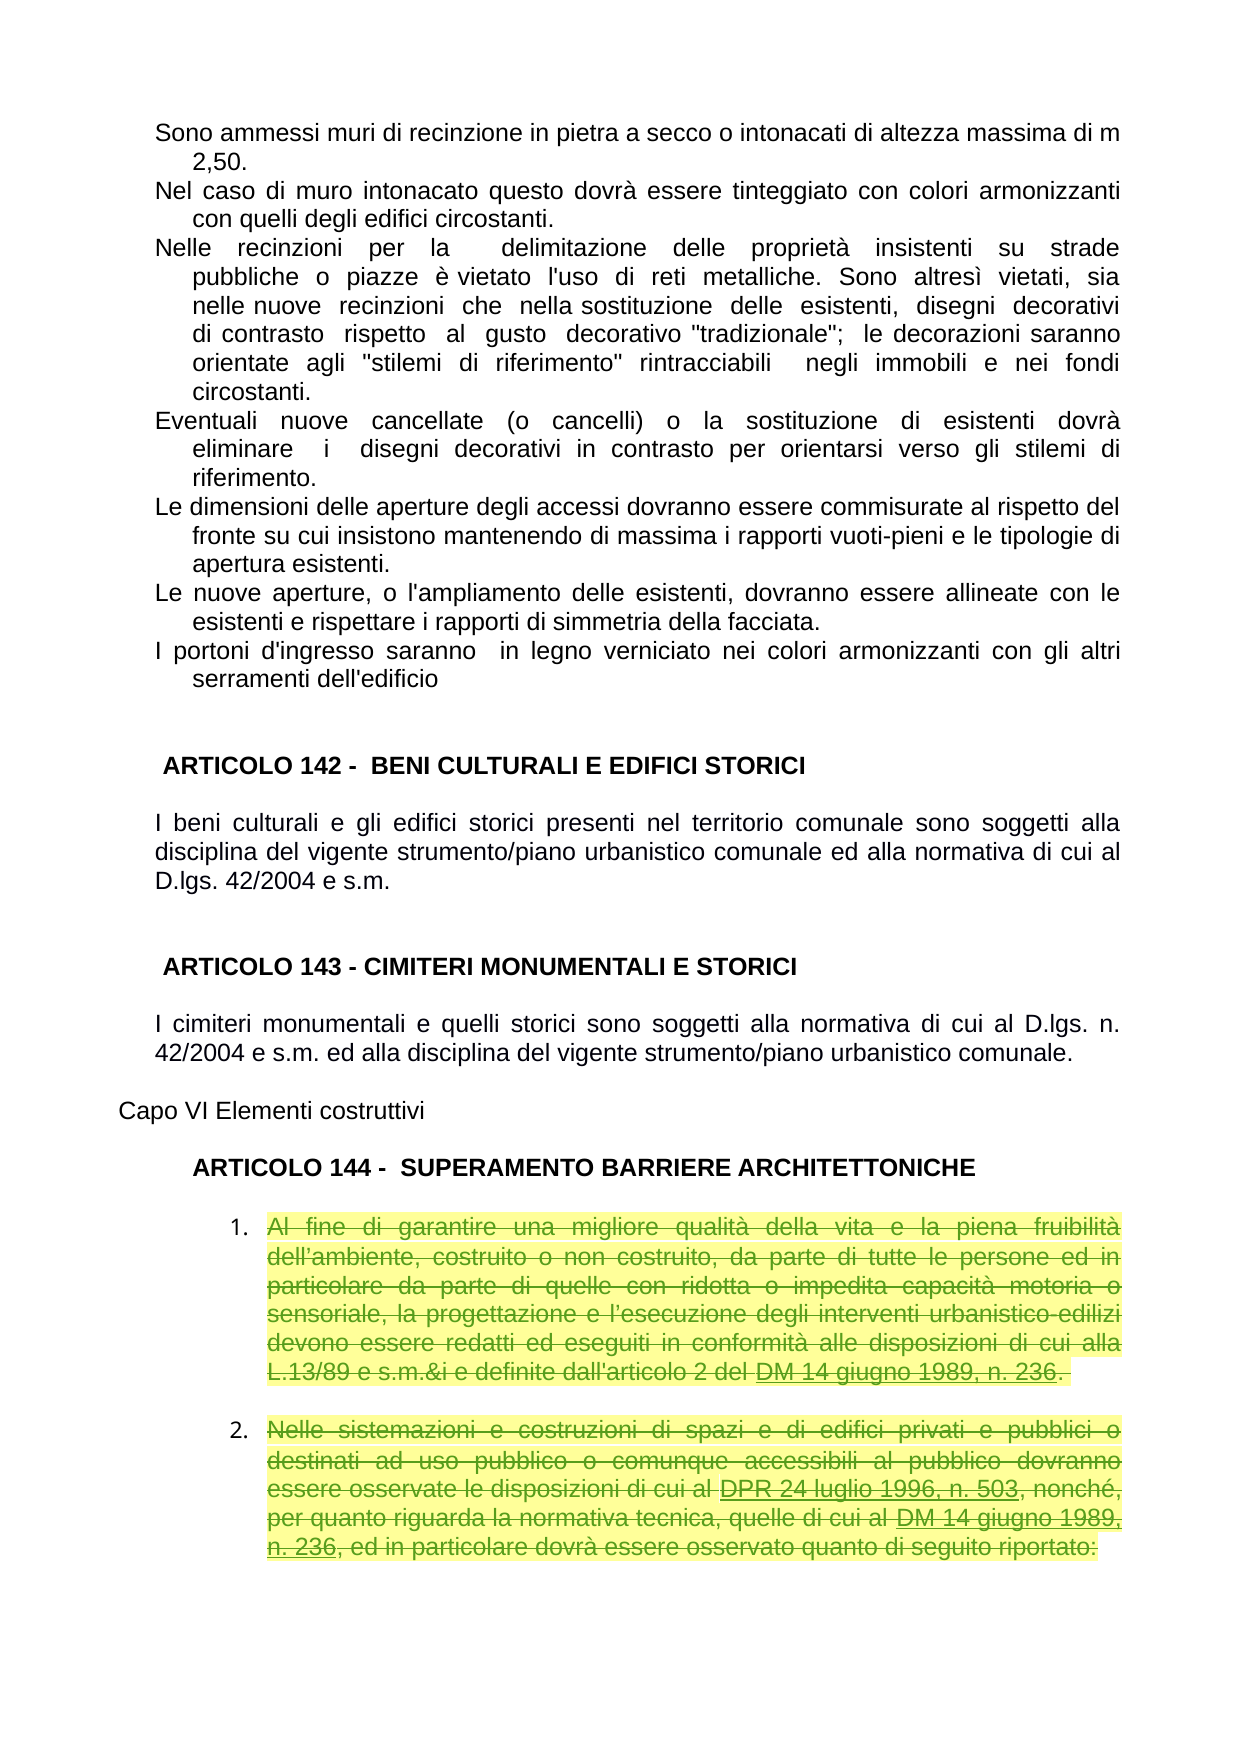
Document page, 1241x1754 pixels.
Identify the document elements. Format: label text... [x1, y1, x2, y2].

list Nel caso di muro intonacato questo dovrà essere tinteggiato con colori armonizzanti con quelli degli edifici circostanti. [154, 176, 1122, 233]
list Nelle recinzioni per la delimitazione delle proprietà insistenti su strade pubbliche o piazze è vietato l'uso di reti metalliche. Sono altresì vietati, sia nelle nuove recinzioni che nella sostituzione delle esistenti, disegni decorativi di contrasto rispetto al gusto decorativo "tradizionale"; le decorazioni saranno orientate agli "stilemi di riferimento" rintracciabili negli immobili e nei fondi circostanti. [154, 233, 1122, 406]
subtitle ARTICOLO 144 - SUPERAMENTO BARRIERE ARCHITETTONICHE [162, 1153, 1122, 1182]
list I portoni d'ingresso saranno in legno verniciato nei colori armonizzanti con gli altri serramenti dell'edificio [154, 636, 1122, 693]
list Nelle sistemazioni e costruzioni di spazi e di edifici privati e pubblici o destinati ad uso pubblico o comunque accessibili al pubblico dovranno essere osservate le disposizioni di cui al DPR 24 luglio 1996, n. 503, nonché, per quanto riguarda la normativa tecnica, quelle di cui al DM 14 giugno 1989, n. 236, ed in particolare dovrà essere osservato quanto di seguito riportato: [229, 1414, 1122, 1561]
text Capo VI Elementi costruttivi [118, 1096, 1122, 1124]
list Al fine di garantire una migliore qualità della vita e la piena fruibilità dell’ambiente, costruito o non costruito, da parte di tutte le persone ed in particolare da parte di quelle con ridotta o impedita capacità motoria o sensoriale, la progettazione e l’esecuzione degli interventi urbanistico-edilizi devono essere redatti ed eseguiti in conformità alle disposizioni di cui alla L.13/89 e s.m.&i e definite dall'articolo 2 del DM 14 giugno 1989, n. 236. [229, 1211, 1122, 1386]
list Sono ammessi muri di recinzione in pietra a secco o intonacati di altezza massima di m 2,50. [154, 118, 1122, 176]
subtitle I cimiteri monumentali e quelli storici sono soggetti alla normativa di cui al D.lgs. n. 42/2004 e s.m. ed alla disciplina del vigente strumento/piano urbanistico comunale. [154, 1009, 1122, 1067]
subtitle I beni culturali e gli edifici storici presenti nel territorio comunale sono soggetti alla disciplina del vigente strumento/piano urbanistico comunale ed alla normativa di cui al D.lgs. 42/2004 e s.m. [154, 808, 1122, 894]
subtitle ARTICOLO 142 - BENI CULTURALI E EDIFICI STORICI [162, 751, 1122, 779]
list Eventuali nuove cancellate (o cancelli) o la sostituzione di esistenti dovrà eliminare i disegni decorativi in contrasto per orientarsi verso gli stilemi di riferimento. [154, 406, 1122, 492]
list Le nuove aperture, o l'ampliamento delle esistenti, dovranno essere allineate con le esistenti e rispettare i rapporti di simmetria della facciata. [154, 578, 1122, 636]
subtitle ARTICOLO 143 - CIMITERI MONUMENTALI E STORICI [162, 952, 1122, 981]
list Le dimensioni delle aperture degli accessi dovranno essere commisurate al rispetto del fronte su cui insistono mantenendo di massima i rapporti vuoti-pieni e le tipologie di apertura esistenti. [154, 492, 1122, 578]
